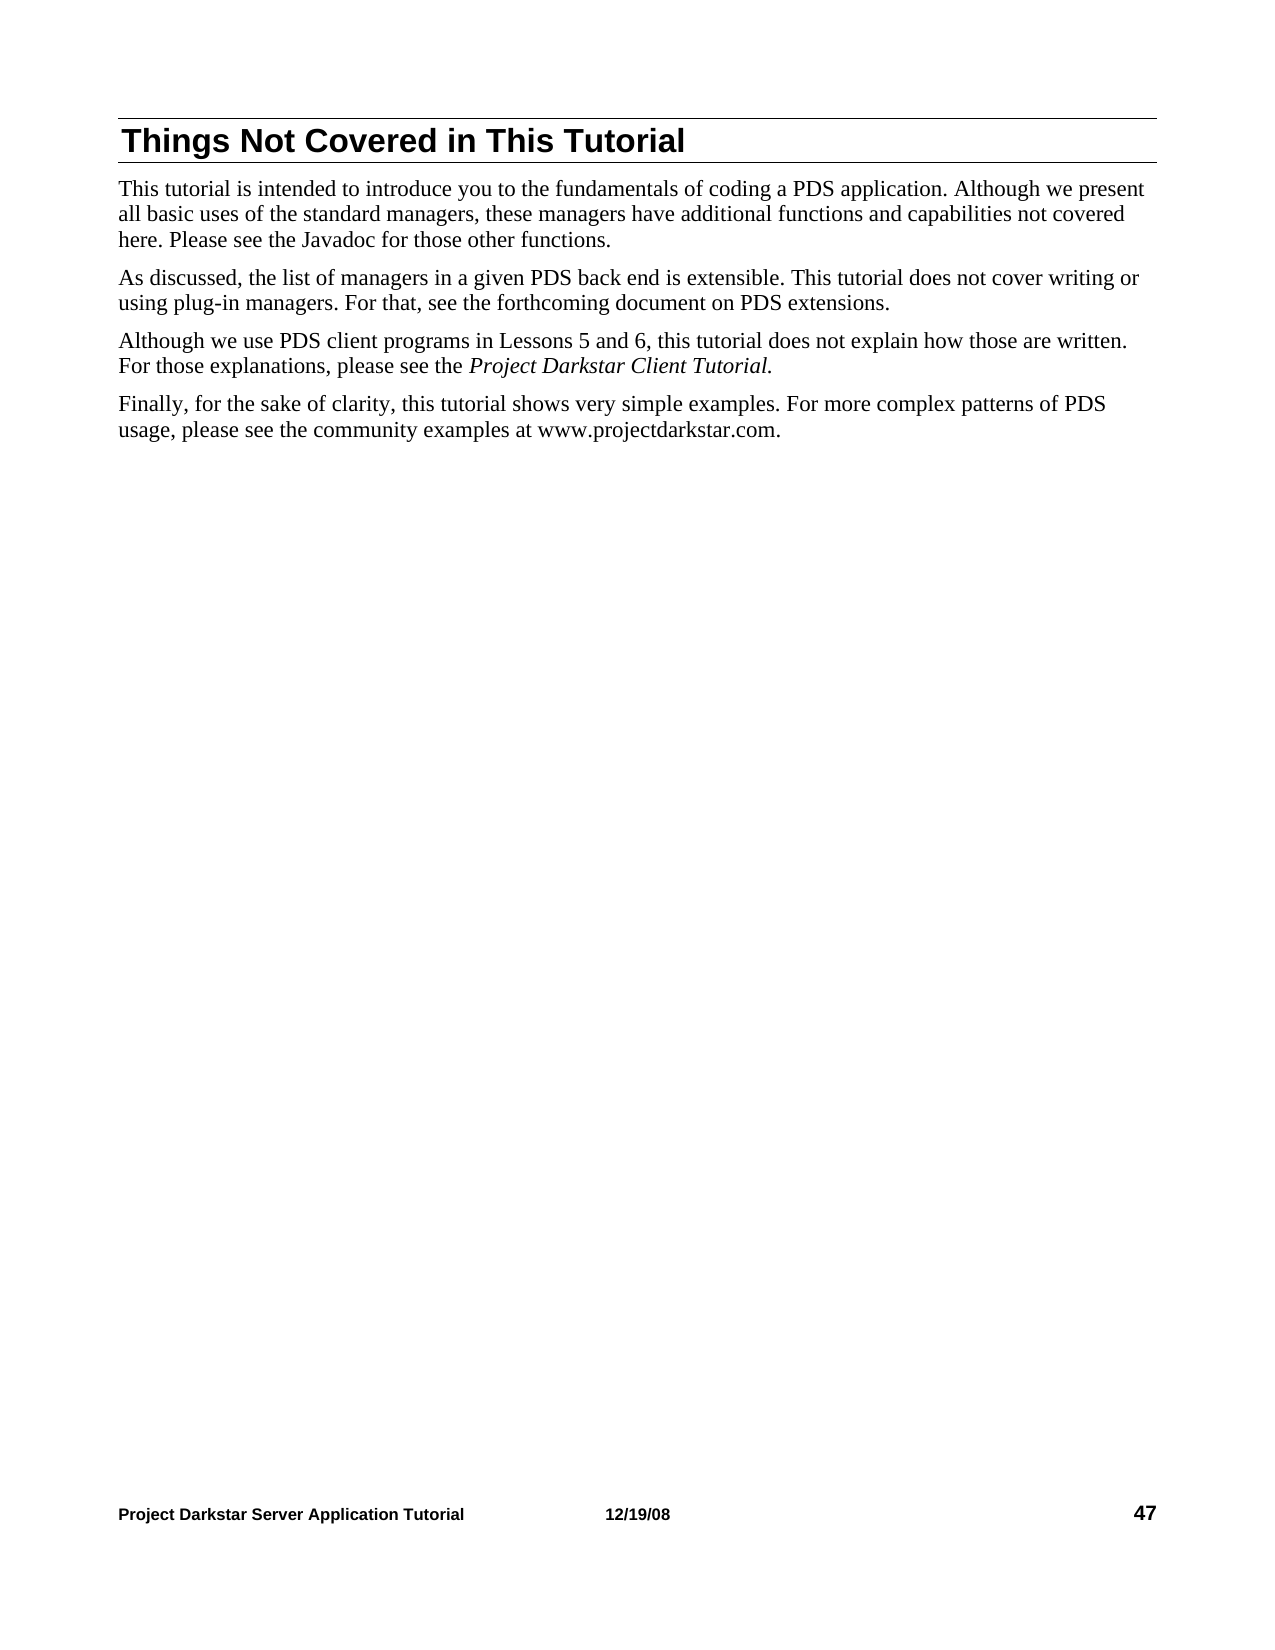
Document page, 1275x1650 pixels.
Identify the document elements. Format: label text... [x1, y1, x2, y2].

text As discussed, the list of managers in a given PDS back end is extensible. This tutorial does not cover writing or using plug-in managers. For that, see the forthcoming document on PDS extensions. [118, 265, 1157, 316]
text Finally, for the sake of clarity, this tutorial shows very simple examples. For more complex patterns of PDS usage, please see the community examples at www.projectdarkstar.com. [118, 391, 1157, 442]
subtitle Things Not Covered in This Tutorial [118, 119, 1157, 162]
text Although we use PDS client programs in Lessons 5 and 6, this tutorial does not explain how those are written. For those explanations, please see the Project Darkstar Client Tutorial. [118, 328, 1157, 379]
text This tutorial is intended to introduce you to the fundamentals of coding a PDS application. Although we present all basic uses of the standard managers, these managers have additional functions and capabilities not covered here. Please see the Javadoc for those other functions. [118, 176, 1157, 252]
